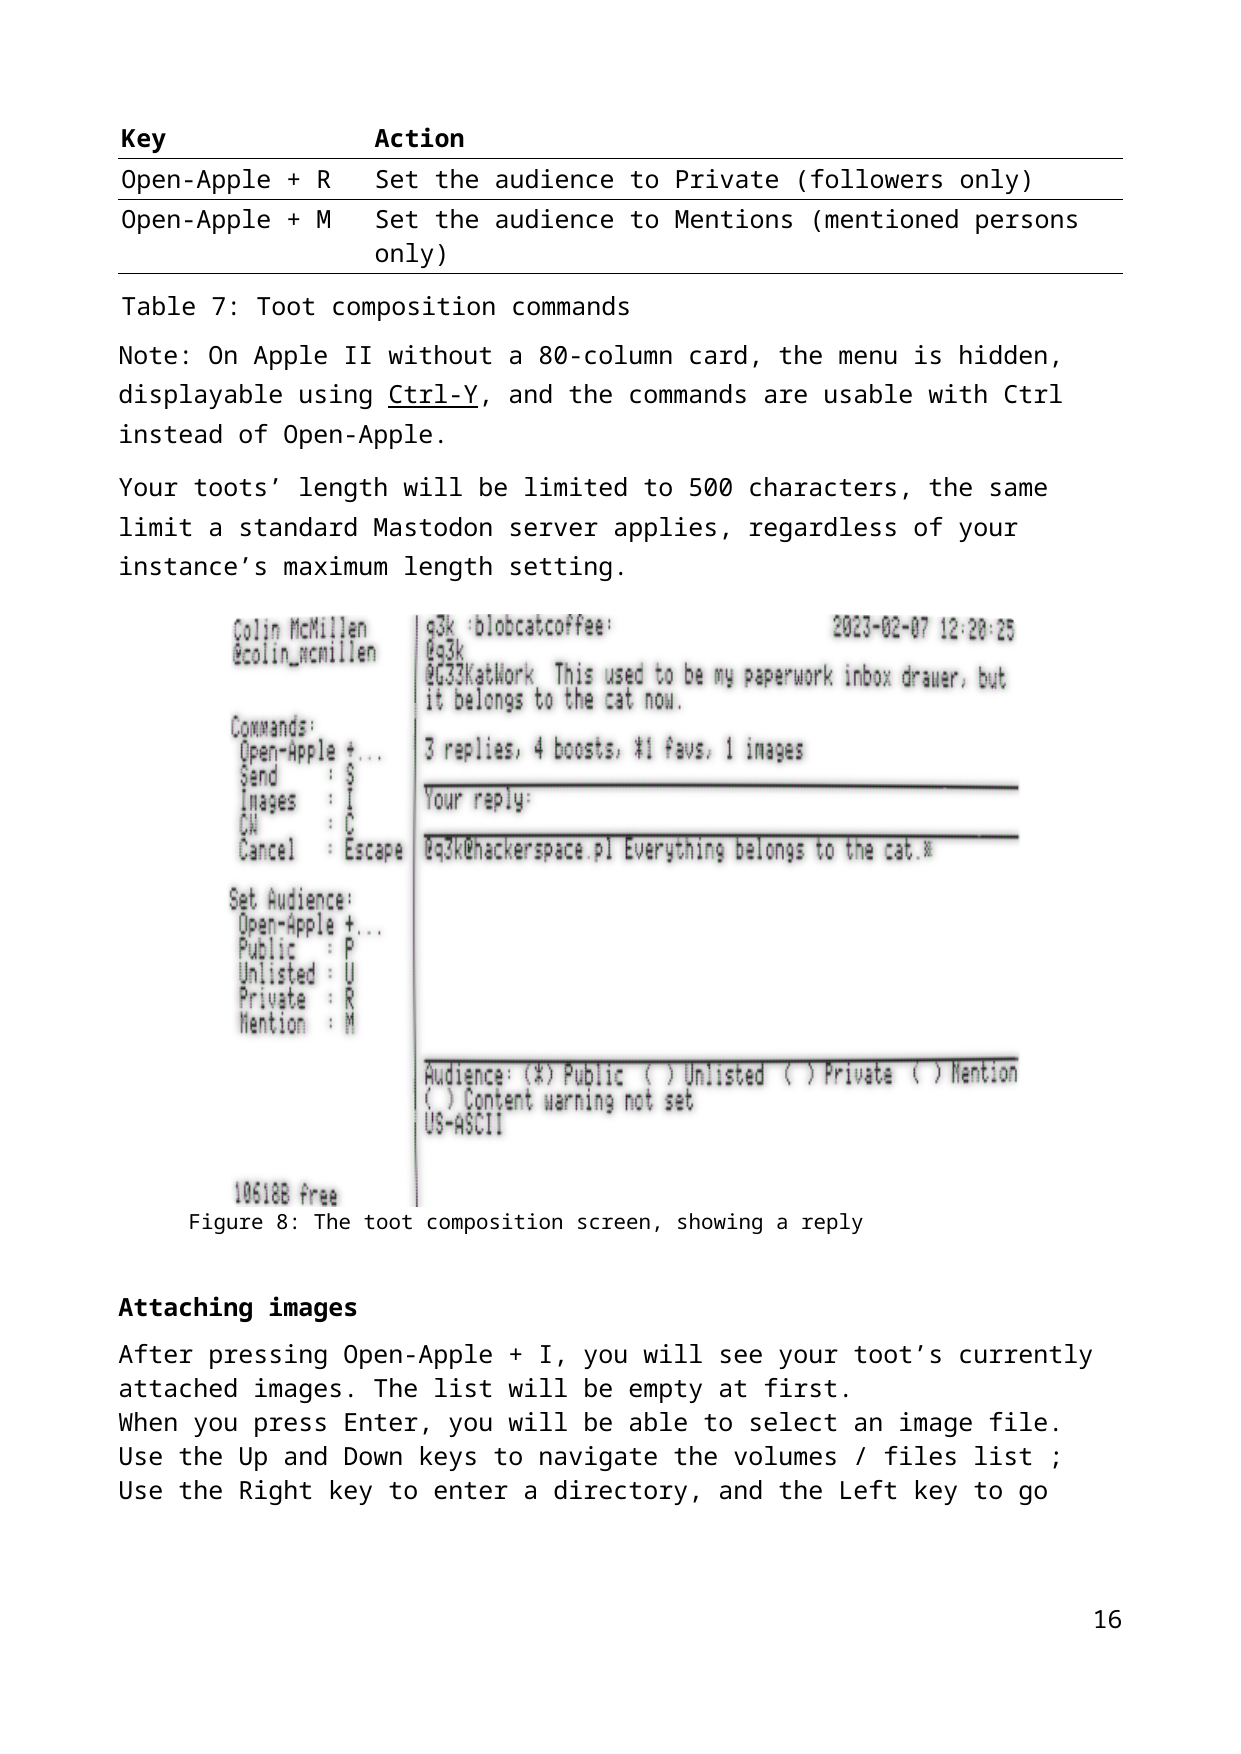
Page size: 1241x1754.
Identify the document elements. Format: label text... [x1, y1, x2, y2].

text When you press Enter, you will be able to select an image file. Use the Up and Down keys to navigate the volumes / files list ; Use the Right key to enter a directory, and the Left key to go [118, 1405, 1122, 1507]
text After pressing Open-Apple + I, you will see your toot’s currently attached images. The list will be empty at first. [118, 1337, 1122, 1405]
subtitle Attaching images [118, 1290, 1122, 1324]
table_cell Set the audience to Private (followers only) [371, 159, 1122, 198]
text Your toots’ length will be limited to 500 characters, the same limit a standard Mastodon server applies, regardless of your instance’s maximum length setting. [118, 470, 1122, 582]
table_cell Open-Apple + R [118, 159, 371, 198]
table_header Key [118, 118, 371, 158]
picture [188, 614, 1053, 1207]
text Table 7: Toot composition commands [118, 285, 1122, 325]
text Note: On Apple II without a 80-column card, the menu is hidden, displayable using Ctrl-Y, and the commands are usable with Ctrl instead of Open-Apple. [118, 338, 1122, 450]
text Figure 8: The toot composition screen, showing a reply [188, 1207, 1052, 1235]
table_cell Set the audience to Mentions (mentioned persons only) [371, 200, 1122, 273]
table_cell Open-Apple + M [118, 200, 371, 273]
table_header Action [371, 118, 1122, 158]
